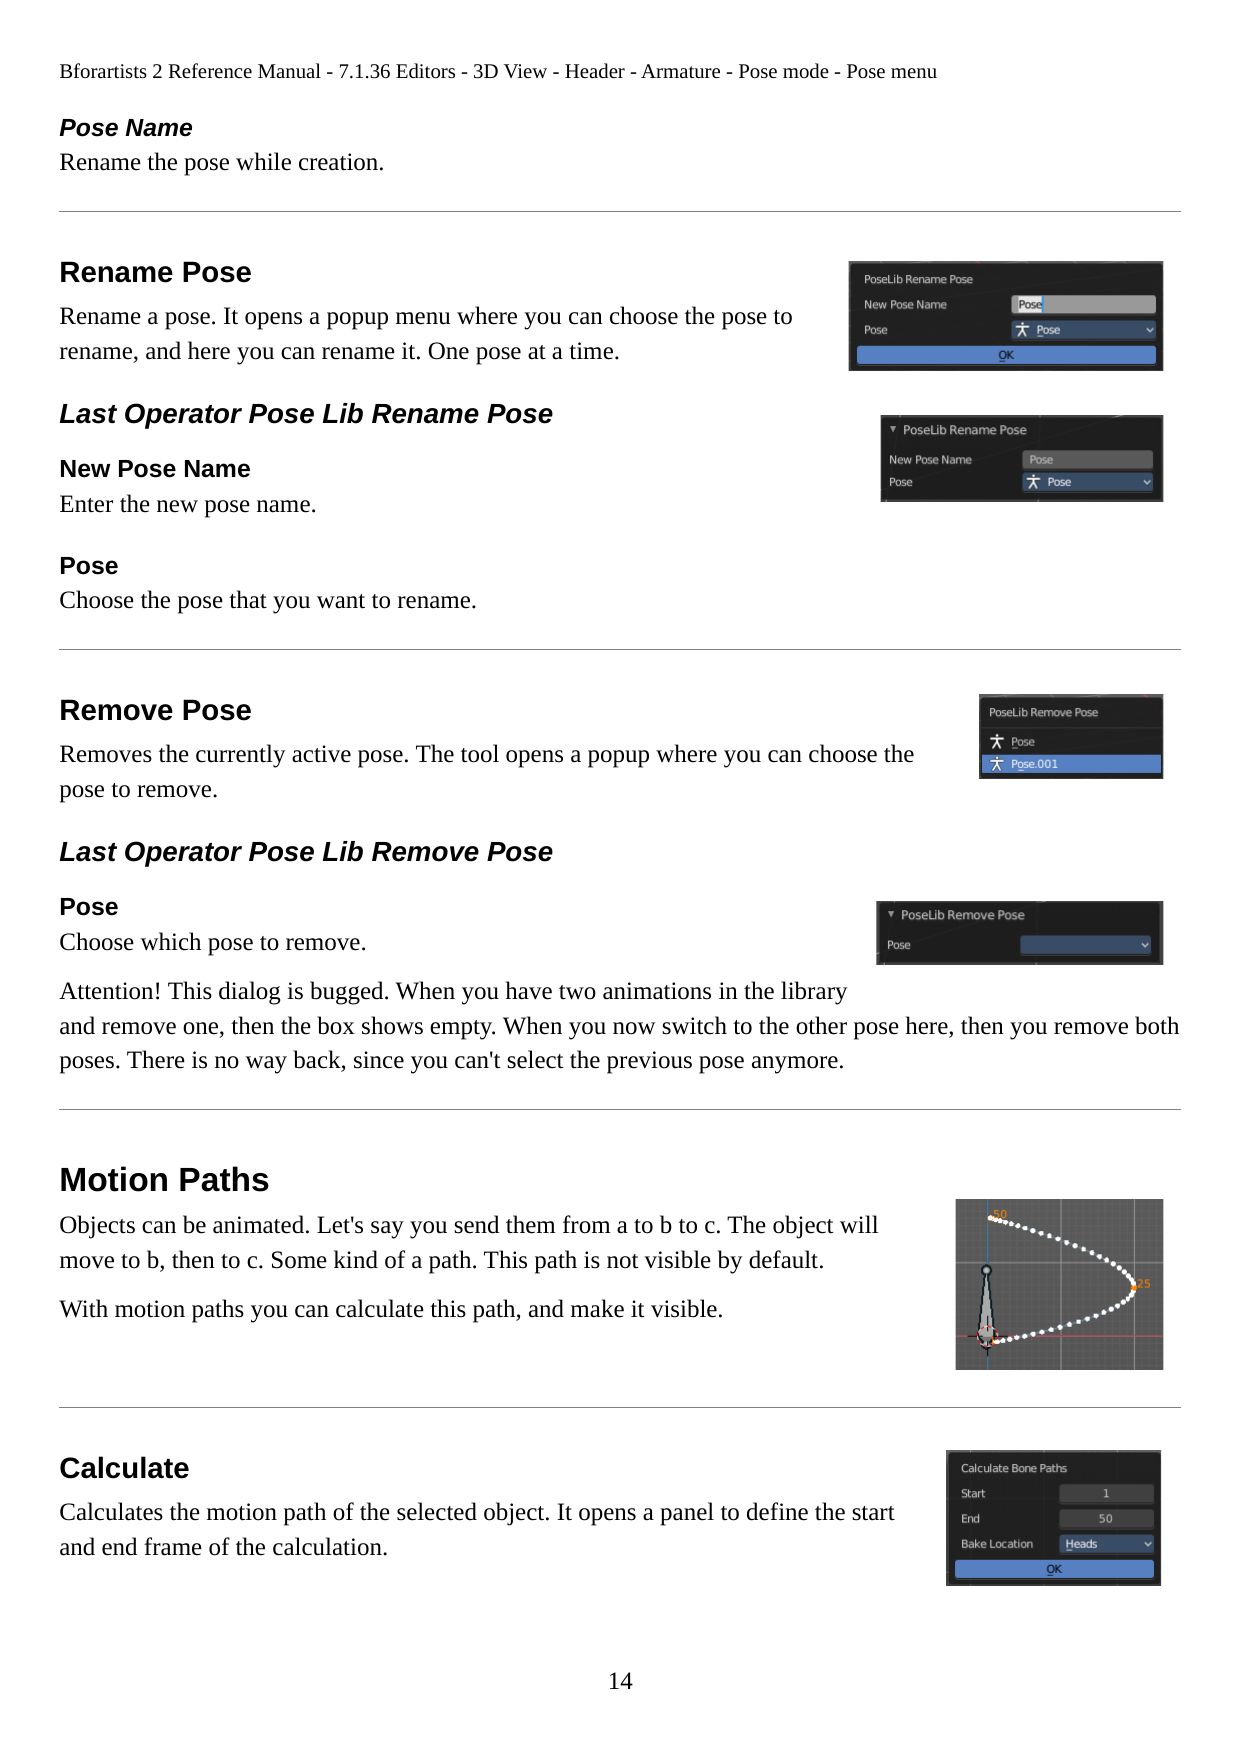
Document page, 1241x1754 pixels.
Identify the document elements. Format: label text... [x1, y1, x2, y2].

text Objects can be animated. Let's say you send them from a to b to c. The object will move to b, then to c. Some kind of a path. This path is not visible by default. [59, 1211, 955, 1274]
subtitle Last Operator Pose Lib Rename Pose [59, 397, 1181, 429]
text Enter the new pose name. [59, 489, 1181, 518]
subtitle New Pose Name [59, 454, 880, 483]
text Choose which pose to remove. [59, 927, 876, 956]
subtitle Calculate [59, 1451, 946, 1485]
subtitle Motion Paths [59, 1159, 1181, 1198]
subtitle Pose Name [59, 113, 1181, 141]
subtitle Last Operator Pose Lib Remove Pose [59, 836, 1181, 867]
subtitle Rename Pose [59, 255, 1181, 289]
text Rename a pose. It opens a popup menu where you can choose the pose to rename, and here you can rename it. One pose at a time. [59, 301, 848, 365]
picture [979, 694, 1164, 779]
text Attention! This dialog is bugged. When you have two animations in the library and remove one, then the box shows empty. When you now switch to the other pose here, then you remove both poses. There is no way back, since you can't select the previous pose anymore. [59, 976, 1181, 1074]
subtitle [1162, 1451, 1181, 1485]
text Choose the pose that you want to rename. [59, 586, 1181, 614]
picture [876, 901, 1164, 965]
text Rename the pose while creation. [59, 147, 1181, 176]
picture [848, 261, 1164, 371]
picture [955, 1199, 1164, 1370]
text With motion paths you can calculate this path, and make it visible. [59, 1294, 955, 1323]
subtitle Remove Pose [59, 693, 1181, 727]
picture [880, 415, 1164, 502]
text Removes the currently active pose. The tool opens a popup where you can choose the pose to remove. [59, 739, 1181, 803]
text Calculates the motion path of the selected object. It opens a panel to define the start and end frame of the calculation. [59, 1497, 946, 1560]
picture [946, 1450, 1162, 1586]
subtitle [1164, 454, 1181, 483]
subtitle Pose [59, 892, 1181, 921]
subtitle Pose [59, 551, 1181, 579]
